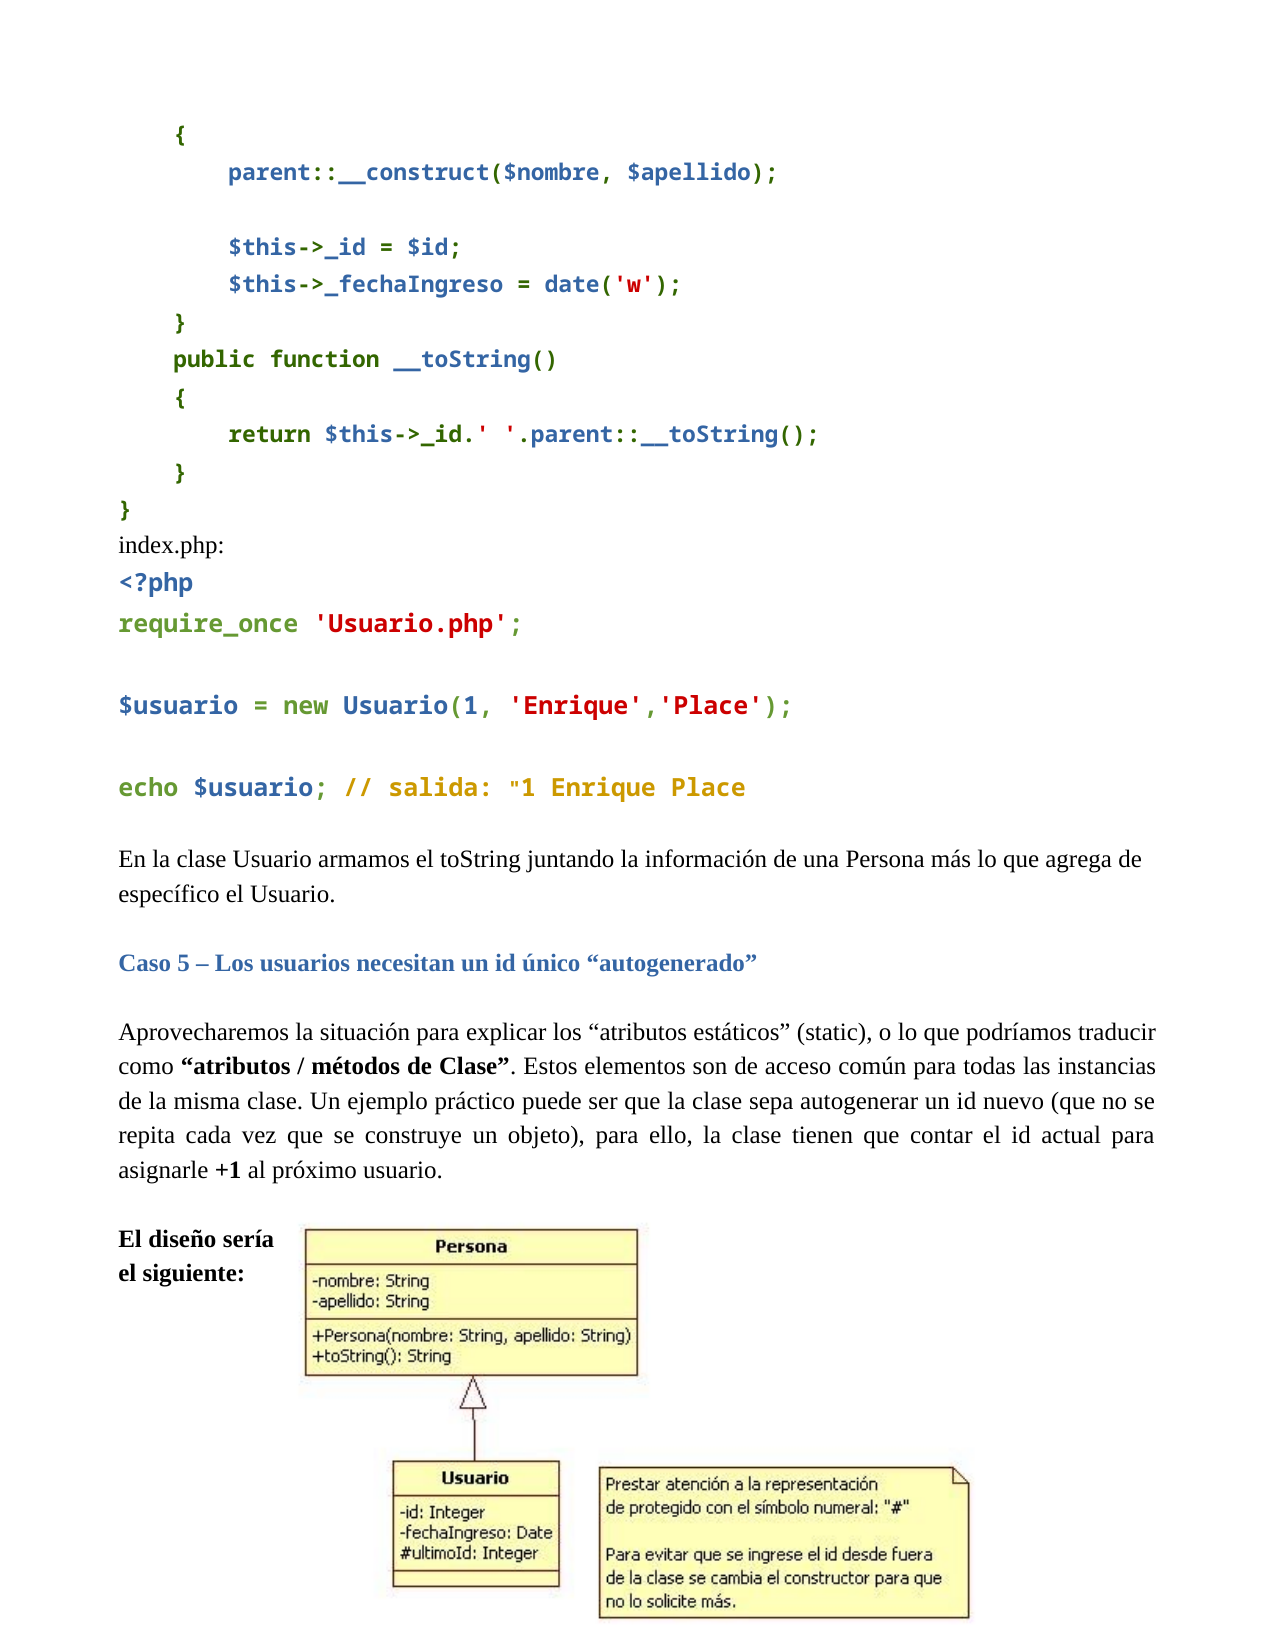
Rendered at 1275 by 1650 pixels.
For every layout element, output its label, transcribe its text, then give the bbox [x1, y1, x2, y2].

text echo $usuario; // salida: "1 Enrique Place [118, 769, 1157, 803]
text } [118, 306, 1157, 337]
text require_once 'Usuario.php'; [118, 606, 1157, 640]
text $this->_fechaIngreso = date('w'); [118, 268, 1157, 299]
text <?php [118, 565, 1157, 599]
text index.php: [118, 531, 1157, 559]
text } [118, 493, 1157, 524]
text { [118, 118, 1157, 149]
text parent::__construct($nombre, $apellido); [118, 156, 1157, 187]
text $usuario = new Usuario(1, 'Enrique','Place'); [118, 688, 1157, 722]
text { [118, 381, 1157, 412]
picture [274, 1198, 1001, 1650]
text public function __toString() [118, 343, 1157, 374]
text específico el Usuario. [118, 879, 1157, 908]
text Caso 5 – Los usuarios necesitan un id único “autogenerado” [118, 948, 1157, 977]
text return $this->_id.' '.parent::__toString(); [118, 418, 1157, 449]
text En la clase Usuario armamos el toString juntando la información de una Persona más lo que agrega de [118, 844, 1157, 873]
text Aprovecharemos la situación para explicar los “atributos estáticos” (static), o lo que podríamos traducir como “atributos / métodos de Clase”. Estos elementos son de acceso común para todas las instancias de la misma clase. Un ejemplo práctico puede ser que la clase sepa autogenerar un id nuevo (que no se repita cada vez que se construye un objeto), para ello, la clase tienen que contar el id actual para asignarle +1 al próximo usuario. [118, 1017, 1157, 1184]
text [1001, 1224, 1157, 1287]
text El diseño sería el siguiente: [118, 1224, 274, 1287]
text } [118, 456, 1157, 487]
text $this->_id = $id; [118, 231, 1157, 262]
